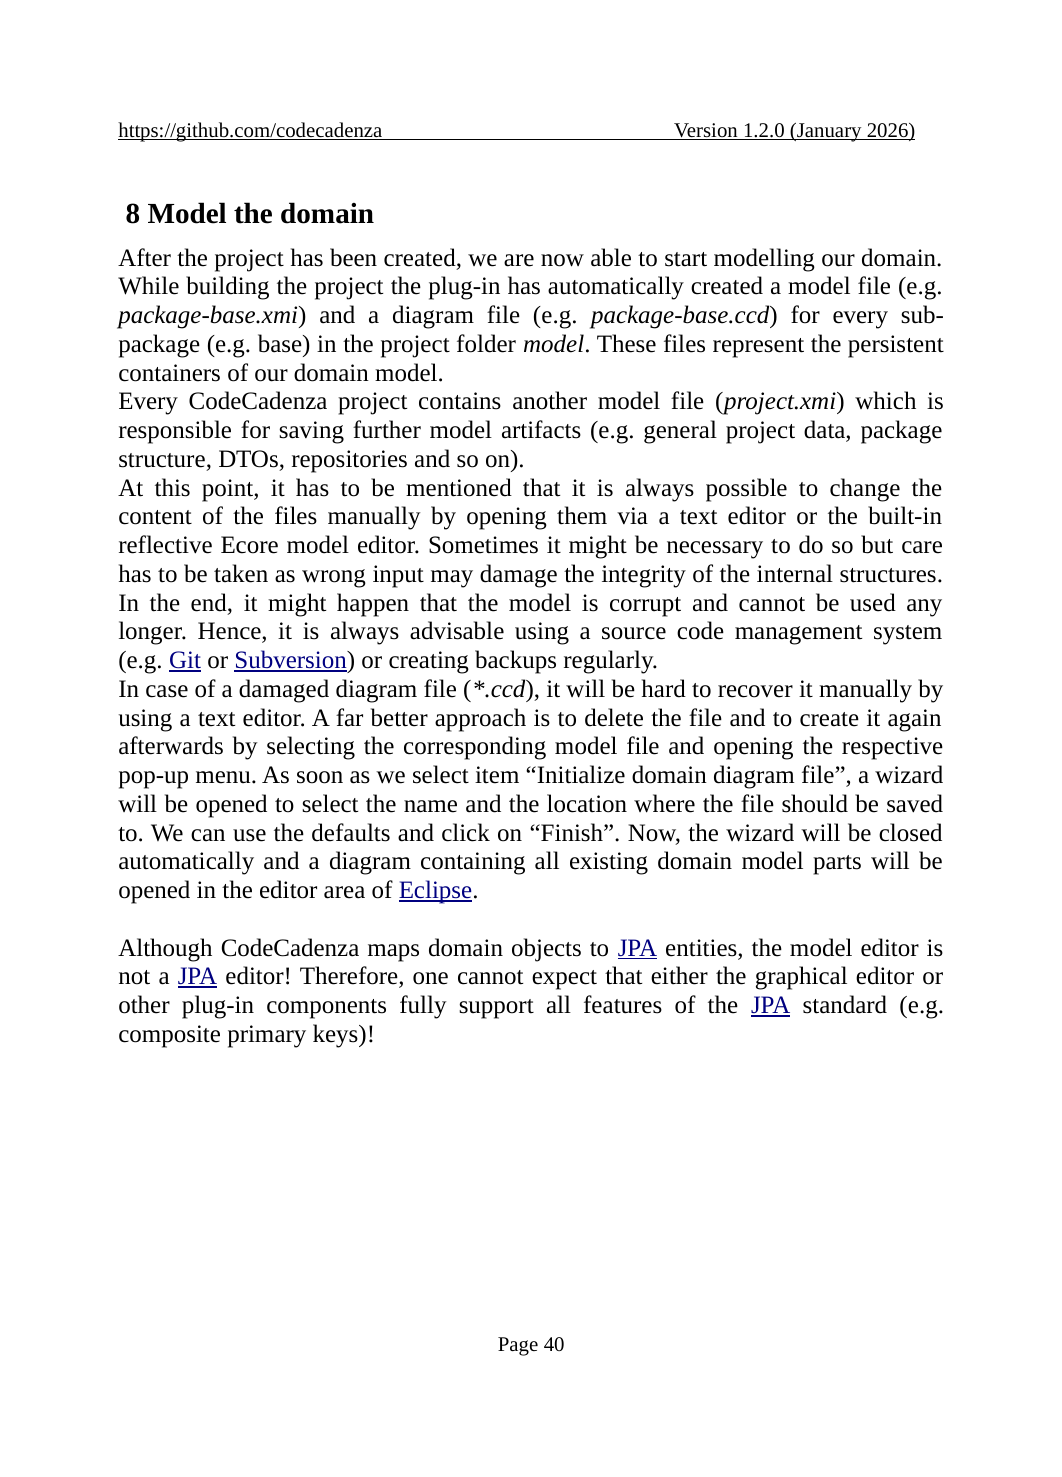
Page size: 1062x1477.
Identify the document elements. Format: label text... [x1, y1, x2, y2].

text Although CodeCadenza maps domain objects to JPA entities, the model editor is not a JPA editor! Therefore, one cannot expect that either the graphical editor or other plug-in components fully support all features of the JPA standard (e.g. composite primary keys)! [118, 933, 944, 1048]
subtitle Model the domain [118, 197, 944, 230]
text After the project has been created, we are now able to start modelling our domain. While building the project the plug-in has automatically created a model file (e.g. package-base.xmi) and a diagram file (e.g. package-base.ccd) for every sub-package (e.g. base) in the project folder model. These files represent the persistent containers of our domain model. [118, 243, 944, 386]
text Every CodeCadenza project contains another model file (project.xmi) which is responsible for saving further model artifacts (e.g. general project data, package structure, DTOs, repositories and so on). [118, 386, 944, 473]
text In case of a damaged diagram file (*.ccd), it will be hard to recover it manually by using a text editor. A far better approach is to delete the file and to create it again afterwards by selecting the corresponding model file and opening the respective pop-up menu. As soon as we select item “Initialize domain diagram file”, a wizard will be opened to select the name and the location where the file should be saved to. We can use the defaults and click on “Finish”. Now, the wizard will be closed automatically and a diagram containing all existing domain model parts will be opened in the editor area of Eclipse. [118, 674, 944, 904]
text At this point, it has to be mentioned that it is always possible to change the content of the files manually by opening them via a text editor or the built-in reflective Ecore model editor. Sometimes it might be necessary to do so but care has to be taken as wrong input may damage the integrity of the internal structures. In the end, it might happen that the model is corrupt and cannot be used any longer. Hence, it is always advisable using a source code management system (e.g. Git or Subversion) or creating backups regularly. [118, 473, 944, 674]
